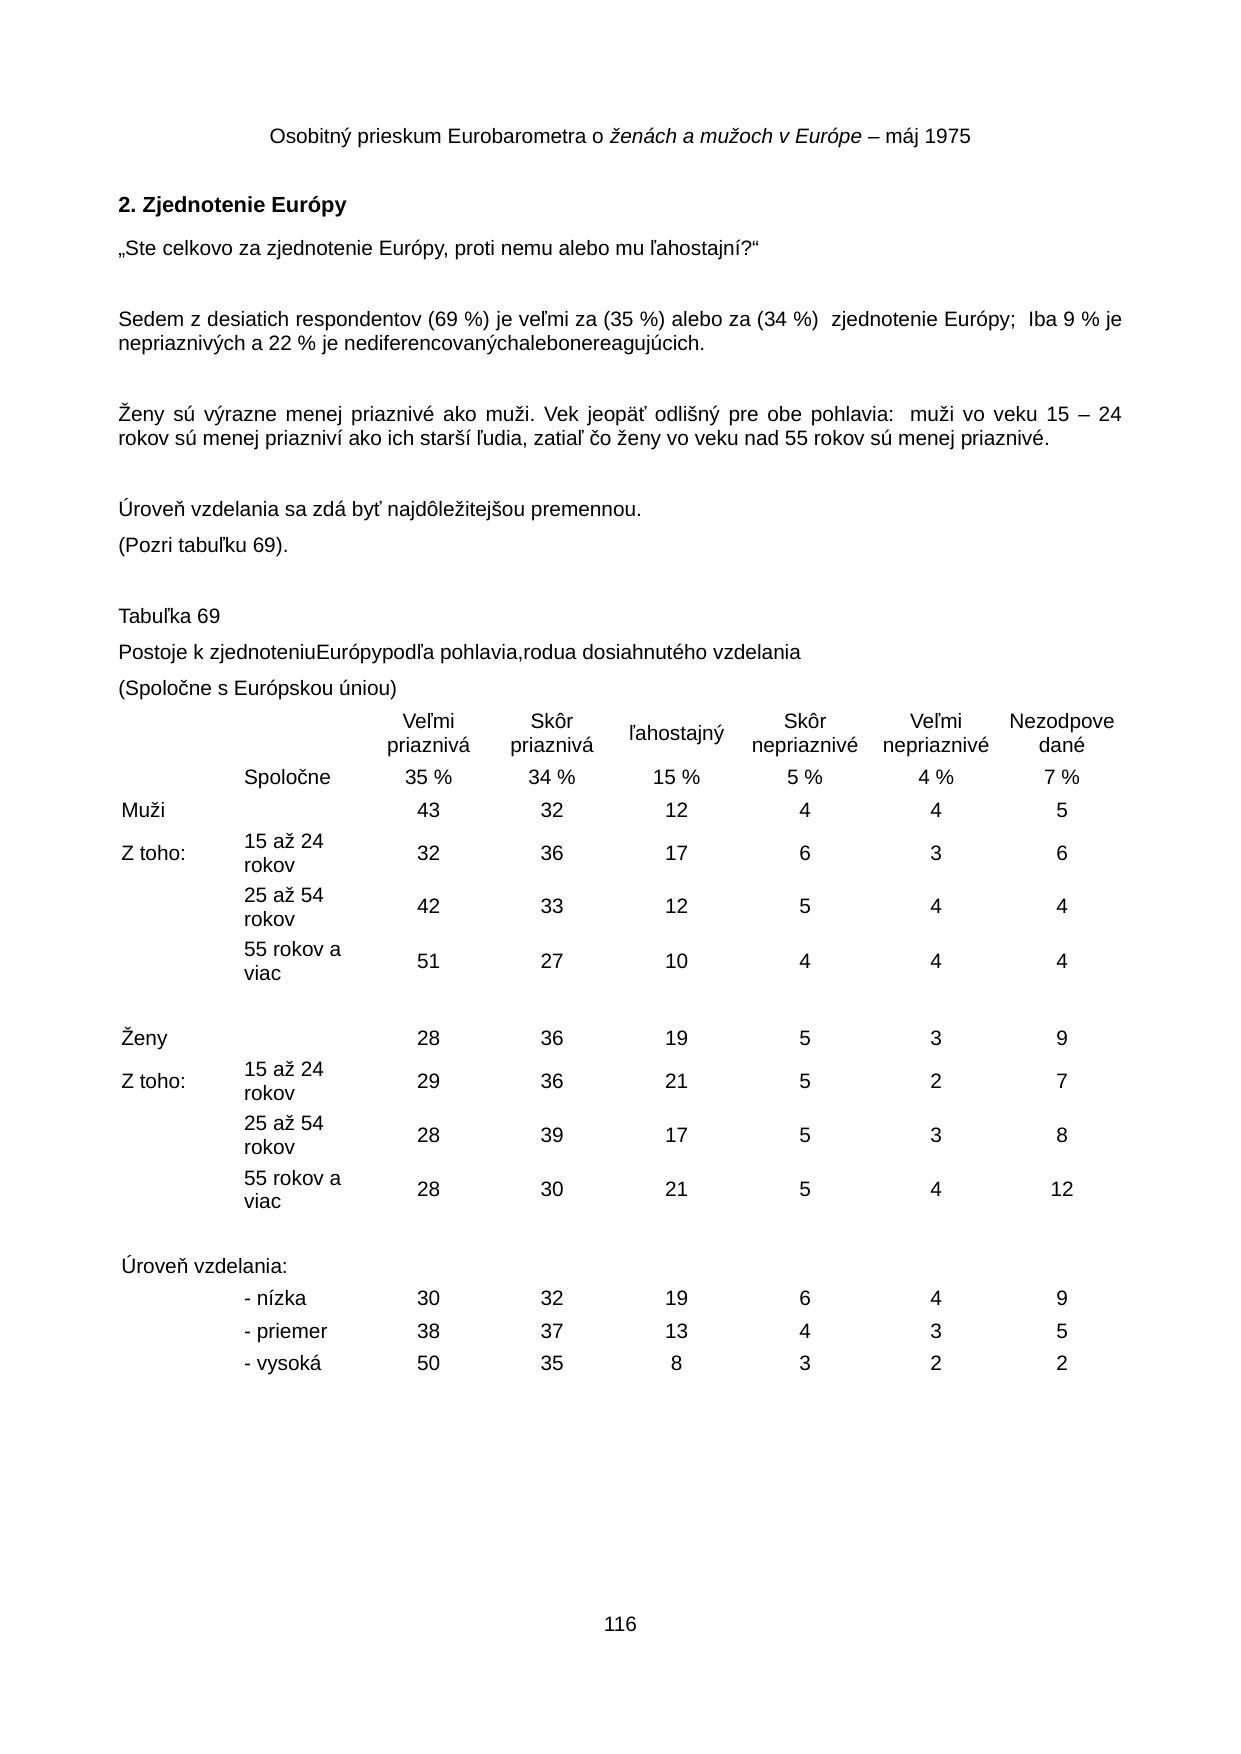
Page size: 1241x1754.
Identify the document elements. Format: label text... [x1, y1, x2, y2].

table_cell [490, 989, 613, 1021]
table_cell 35 [490, 1347, 613, 1379]
table_cell [739, 1250, 870, 1282]
table_cell 6 [739, 1282, 870, 1314]
table_header Veľmi priaznivá [367, 705, 490, 761]
table_cell 2 [870, 1054, 1002, 1108]
table_header Nezodpovedané [1002, 705, 1122, 761]
table_cell 15 až 24 rokov [241, 1054, 367, 1108]
table_cell [1002, 1217, 1122, 1249]
table_cell Ženy [118, 1021, 241, 1054]
table_cell [614, 1250, 739, 1282]
table_cell [614, 989, 739, 1021]
table_cell [118, 933, 241, 989]
table_cell [241, 1021, 367, 1054]
table_cell 38 [367, 1314, 490, 1347]
table_cell 5 [739, 1108, 870, 1161]
table_cell [118, 1314, 241, 1347]
table_cell 19 [614, 1282, 739, 1314]
table_cell 4 [1002, 880, 1122, 933]
table_cell 39 [490, 1108, 613, 1161]
table_cell 10 [614, 933, 739, 989]
table_cell [367, 1250, 490, 1282]
table_cell 7 % [1002, 761, 1122, 793]
table_header Skôr priaznivá [490, 705, 613, 761]
text Ženy sú výrazne menej priaznivé ako muži. Vek jeopäť odlišný pre obe pohlavia: muži vo veku 15 – 24 rokov sú menej priazniví ako ich starší ľudia, zatiaľ čo ženy vo veku nad 55 rokov sú menej priaznivé. [118, 402, 1122, 450]
table_header Veľmi nepriaznivé [870, 705, 1002, 761]
table_cell [614, 1217, 739, 1249]
text Postoje k zjednoteniuEurópypodľa pohlavia,rodua dosiahnutého vzdelania [118, 640, 1122, 664]
table_cell 12 [614, 880, 739, 933]
table_cell 37 [490, 1314, 613, 1347]
table_cell 4 [870, 933, 1002, 989]
table_cell 5 [1002, 793, 1122, 826]
table_cell 5 [739, 1054, 870, 1108]
table_cell 21 [614, 1054, 739, 1108]
table_cell 3 [870, 826, 1002, 879]
table_cell 42 [367, 880, 490, 933]
table_cell 55 rokov a viac [241, 933, 367, 989]
text (Pozri tabuľku 69). [118, 533, 1122, 557]
table_cell 12 [614, 793, 739, 826]
table_cell 6 [1002, 826, 1122, 879]
text Sedem z desiatich respondentov (69 %) je veľmi za (35 %) alebo za (34 %) zjednotenie Európy; Iba 9 % je nepriaznivých a 22 % je nediferencovanýchalebonereagujúcich. [118, 307, 1122, 355]
table_cell [118, 1282, 241, 1314]
table_cell [1002, 1250, 1122, 1282]
table_cell [118, 880, 241, 933]
table_cell [241, 1217, 367, 1249]
table_cell 36 [490, 826, 613, 879]
table_cell Z toho: [118, 826, 241, 879]
table_cell [118, 1347, 241, 1379]
text Úroveň vzdelania sa zdá byť najdôležitejšou premennou. [118, 497, 1122, 521]
table_cell [367, 989, 490, 1021]
table_cell 4 [739, 933, 870, 989]
table_cell 8 [614, 1347, 739, 1379]
table_cell 32 [490, 793, 613, 826]
table_cell 5 [1002, 1314, 1122, 1347]
table_cell [241, 793, 367, 826]
table_cell [739, 989, 870, 1021]
table_cell 4 [870, 1161, 1002, 1217]
table_cell 7 [1002, 1054, 1122, 1108]
table_cell 4 [870, 793, 1002, 826]
table_cell 30 [490, 1161, 613, 1217]
table_header [241, 705, 367, 761]
table_cell 17 [614, 826, 739, 879]
text (Spoločne s Európskou úniou) [118, 675, 1122, 699]
table_cell 51 [367, 933, 490, 989]
table_cell [118, 1108, 241, 1161]
table_cell 36 [490, 1021, 613, 1054]
table_cell 25 až 54 rokov [241, 880, 367, 933]
table_cell [490, 1250, 613, 1282]
table_cell Spoločne [241, 761, 367, 793]
table_cell [870, 989, 1002, 1021]
table_cell 28 [367, 1161, 490, 1217]
table_cell Úroveň vzdelania: [118, 1250, 367, 1282]
table_cell - nízka [241, 1282, 367, 1314]
table_header [118, 705, 241, 761]
table_cell [241, 989, 367, 1021]
table_cell [870, 1217, 1002, 1249]
table_cell 33 [490, 880, 613, 933]
table_cell 4 [1002, 933, 1122, 989]
table_cell 28 [367, 1108, 490, 1161]
table_header Skôr nepriaznivé [739, 705, 870, 761]
table_cell 50 [367, 1347, 490, 1379]
table_cell 32 [490, 1282, 613, 1314]
table_cell 35 % [367, 761, 490, 793]
table_cell 5 % [739, 761, 870, 793]
table_cell 3 [739, 1347, 870, 1379]
table_cell 25 až 54 rokov [241, 1108, 367, 1161]
table_cell 6 [739, 826, 870, 879]
text „Ste celkovo za zjednotenie Európy, proti nemu alebo mu ľahostajní?“ [118, 236, 1122, 259]
table_cell 3 [870, 1314, 1002, 1347]
table_cell 12 [1002, 1161, 1122, 1217]
table_cell 3 [870, 1021, 1002, 1054]
table_cell 43 [367, 793, 490, 826]
text Tabuľka 69 [118, 604, 1122, 628]
table_cell 4 % [870, 761, 1002, 793]
table_cell 30 [367, 1282, 490, 1314]
table_cell 29 [367, 1054, 490, 1108]
table_cell 8 [1002, 1108, 1122, 1161]
table_cell 5 [739, 1021, 870, 1054]
table_cell 36 [490, 1054, 613, 1108]
table_cell 9 [1002, 1282, 1122, 1314]
table_cell 21 [614, 1161, 739, 1217]
table_cell [490, 1217, 613, 1249]
table_cell [739, 1217, 870, 1249]
table_cell [118, 989, 241, 1021]
table_cell [1002, 989, 1122, 1021]
table_cell - priemer [241, 1314, 367, 1347]
table_cell 17 [614, 1108, 739, 1161]
table_cell 28 [367, 1021, 490, 1054]
subtitle 2. Zjednotenie Európy [118, 192, 1122, 217]
table_cell 2 [1002, 1347, 1122, 1379]
table_cell 5 [739, 1161, 870, 1217]
table_cell 15 % [614, 761, 739, 793]
table_cell [118, 1161, 241, 1217]
table_cell Muži [118, 793, 241, 826]
table_cell - vysoká [241, 1347, 367, 1379]
table_cell 13 [614, 1314, 739, 1347]
table_cell 5 [739, 880, 870, 933]
table_cell [118, 761, 241, 793]
table_cell 15 až 24 rokov [241, 826, 367, 879]
table_cell Z toho: [118, 1054, 241, 1108]
table_cell 34 % [490, 761, 613, 793]
table_header ľahostajný [614, 705, 739, 761]
table_cell 55 rokov a viac [241, 1161, 367, 1217]
table_cell [367, 1217, 490, 1249]
table_cell 19 [614, 1021, 739, 1054]
table_cell 4 [739, 793, 870, 826]
table_cell [118, 1217, 241, 1249]
table_cell 9 [1002, 1021, 1122, 1054]
table_cell 4 [870, 880, 1002, 933]
table_cell [870, 1250, 1002, 1282]
table_cell 4 [739, 1314, 870, 1347]
table_cell 3 [870, 1108, 1002, 1161]
table_cell 27 [490, 933, 613, 989]
table_cell 4 [870, 1282, 1002, 1314]
table_cell 32 [367, 826, 490, 879]
table_cell 2 [870, 1347, 1002, 1379]
